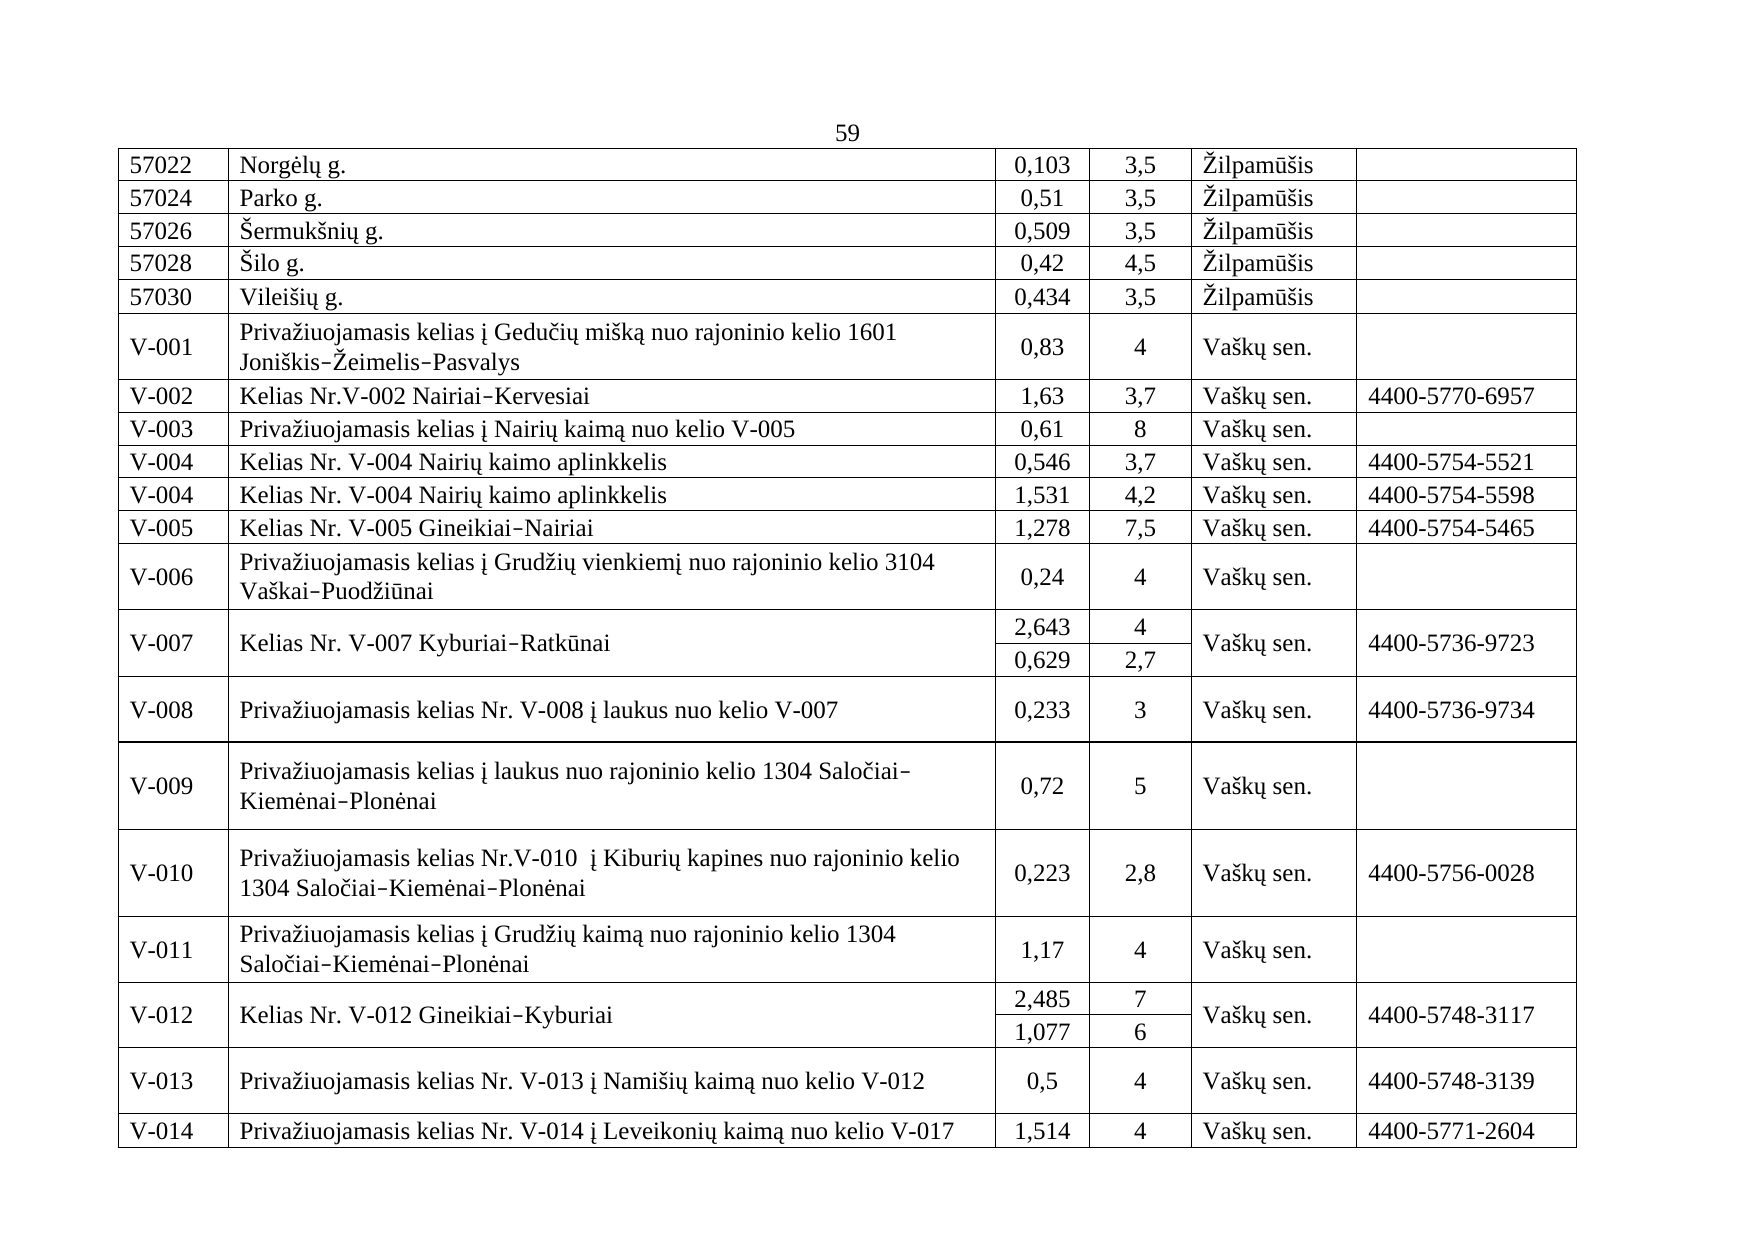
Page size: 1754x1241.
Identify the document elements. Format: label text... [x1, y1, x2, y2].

table_cell 6 [1090, 1015, 1191, 1047]
table_cell Vaškų sen. [1192, 314, 1356, 379]
table_cell V-014 [119, 1114, 228, 1147]
table_cell 2,643 [996, 610, 1089, 643]
table_cell Vaškų sen. [1192, 983, 1356, 1047]
table_cell [1357, 214, 1576, 246]
table_cell 4400-5754-5521 [1357, 446, 1576, 477]
table_cell [1357, 743, 1576, 829]
table_cell 3,7 [1090, 446, 1191, 477]
table_cell [1357, 149, 1576, 180]
table_cell Vileišių g. [229, 280, 995, 313]
table_cell Kelias Nr. V-004 Nairių kaimo aplinkkelis [229, 478, 995, 510]
table_cell Privažiuojamasis kelias Nr. V-014 į Leveikonių kaimą nuo kelio V-017 [229, 1114, 995, 1147]
table_cell Vaškų sen. [1192, 478, 1356, 510]
table_cell [1357, 280, 1576, 313]
table_cell V-011 [119, 917, 228, 982]
table_cell 4 [1090, 314, 1191, 379]
table_cell Vaškų sen. [1192, 830, 1356, 916]
table_cell 8 [1090, 413, 1191, 444]
table_cell V-004 [119, 478, 228, 510]
table_cell 1,514 [996, 1114, 1089, 1147]
table_cell Kelias Nr. V-012 Gineikiai–Kyburiai [229, 983, 995, 1047]
table_cell 0,509 [996, 214, 1089, 246]
table_cell Kelias Nr. V-007 Kyburiai–Ratkūnai [229, 610, 995, 676]
table_cell 57026 [119, 214, 228, 246]
table_cell 4 [1090, 1048, 1191, 1113]
table_cell 4 [1090, 1114, 1191, 1147]
table_cell 4 [1090, 610, 1191, 643]
table_cell Privažiuojamasis kelias į Grudžių kaimą nuo rajoninio kelio 1304 Saločiai–Kiemėnai–Plonėnai [229, 917, 995, 982]
table_cell Parko g. [229, 181, 995, 213]
table_cell 3,5 [1090, 214, 1191, 246]
table_cell Privažiuojamasis kelias į Gedučių mišką nuo rajoninio kelio 1601 Joniškis–Žeimelis–Pasvalys [229, 314, 995, 379]
table_cell V-001 [119, 314, 228, 379]
table_cell Šilo g. [229, 247, 995, 279]
table_cell Vaškų sen. [1192, 677, 1356, 741]
table_cell 0,83 [996, 314, 1089, 379]
table_cell 4400-5754-5465 [1357, 511, 1576, 543]
table_cell [1357, 247, 1576, 279]
table_cell 4400-5770-6957 [1357, 380, 1576, 412]
table_cell Vaškų sen. [1192, 1114, 1356, 1147]
table_cell 1,531 [996, 478, 1089, 510]
table_cell 3,5 [1090, 149, 1191, 180]
table_cell Privažiuojamasis kelias į Nairių kaimą nuo kelio V-005 [229, 413, 995, 444]
table_cell 0,24 [996, 544, 1089, 608]
table_cell Vaškų sen. [1192, 743, 1356, 829]
table_cell V-007 [119, 610, 228, 676]
table_cell Žilpamūšis [1192, 149, 1356, 180]
table_cell Privažiuojamasis kelias Nr. V-008 į laukus nuo kelio V-007 [229, 677, 995, 741]
table_cell 0,61 [996, 413, 1089, 444]
table_cell 2,7 [1090, 644, 1191, 676]
table_cell 1,17 [996, 917, 1089, 982]
table_cell 7 [1090, 983, 1191, 1014]
table_cell 1,278 [996, 511, 1089, 543]
table_cell 2,8 [1090, 830, 1191, 916]
table_cell 1,63 [996, 380, 1089, 412]
table_cell 2,485 [996, 983, 1089, 1014]
table_cell 3,5 [1090, 280, 1191, 313]
table_cell Šermukšnių g. [229, 214, 995, 246]
table_cell 4400-5736-9734 [1357, 677, 1576, 741]
table_cell Kelias Nr. V-004 Nairių kaimo aplinkkelis [229, 446, 995, 477]
table_cell V-006 [119, 544, 228, 608]
table_cell 0,546 [996, 446, 1089, 477]
table_cell V-013 [119, 1048, 228, 1113]
table_cell 0,42 [996, 247, 1089, 279]
table_cell V-005 [119, 511, 228, 543]
table_cell 0,103 [996, 149, 1089, 180]
table_cell 0,5 [996, 1048, 1089, 1113]
table_cell Žilpamūšis [1192, 280, 1356, 313]
table_cell Vaškų sen. [1192, 413, 1356, 444]
table_cell 57030 [119, 280, 228, 313]
table_cell Privažiuojamasis kelias Nr. V-013 į Namišių kaimą nuo kelio V-012 [229, 1048, 995, 1113]
table_cell Žilpamūšis [1192, 214, 1356, 246]
table_cell V-004 [119, 446, 228, 477]
table_cell Norgėlų g. [229, 149, 995, 180]
table_cell V-012 [119, 983, 228, 1047]
table_cell Vaškų sen. [1192, 446, 1356, 477]
table_cell V-009 [119, 743, 228, 829]
table_cell 0,233 [996, 677, 1089, 741]
table_cell Vaškų sen. [1192, 610, 1356, 676]
table_cell 57022 [119, 149, 228, 180]
table_cell Žilpamūšis [1192, 181, 1356, 213]
table_cell 4400-5748-3117 [1357, 983, 1576, 1047]
table_cell 0,629 [996, 644, 1089, 676]
table_cell 0,223 [996, 830, 1089, 916]
table_cell 4,2 [1090, 478, 1191, 510]
table_cell 4400-5748-3139 [1357, 1048, 1576, 1113]
table_cell Žilpamūšis [1192, 247, 1356, 279]
table_cell 4400-5736-9723 [1357, 610, 1576, 676]
table_cell [1357, 917, 1576, 982]
table_cell 0,51 [996, 181, 1089, 213]
table_cell 3,7 [1090, 380, 1191, 412]
table_cell 0,72 [996, 743, 1089, 829]
table_cell [1357, 544, 1576, 608]
table_cell Vaškų sen. [1192, 511, 1356, 543]
table_cell 5 [1090, 743, 1191, 829]
table_cell 7,5 [1090, 511, 1191, 543]
table_cell Vaškų sen. [1192, 917, 1356, 982]
table_cell [1357, 181, 1576, 213]
table_cell 4400-5771-2604 [1357, 1114, 1576, 1147]
table_cell Vaškų sen. [1192, 1048, 1356, 1113]
table_cell 4,5 [1090, 247, 1191, 279]
table_cell V-003 [119, 413, 228, 444]
table_cell 4400-5756-0028 [1357, 830, 1576, 916]
table_cell Privažiuojamasis kelias Nr.V-010 į Kiburių kapines nuo rajoninio kelio 1304 Saločiai–Kiemėnai–Plonėnai [229, 830, 995, 916]
table_cell 3,5 [1090, 181, 1191, 213]
table_cell [1357, 413, 1576, 444]
table_cell 57024 [119, 181, 228, 213]
table_cell Vaškų sen. [1192, 544, 1356, 608]
table_cell V-002 [119, 380, 228, 412]
table_cell [1357, 314, 1576, 379]
table_cell V-008 [119, 677, 228, 741]
table_cell 4 [1090, 917, 1191, 982]
table_cell Kelias Nr.V-002 Nairiai–Kervesiai [229, 380, 995, 412]
table_cell Vaškų sen. [1192, 380, 1356, 412]
table_cell 57028 [119, 247, 228, 279]
table_cell 4400-5754-5598 [1357, 478, 1576, 510]
table_cell 4 [1090, 544, 1191, 608]
table_cell Privažiuojamasis kelias į laukus nuo rajoninio kelio 1304 Saločiai–Kiemėnai–Plonėnai [229, 743, 995, 829]
table_cell Privažiuojamasis kelias į Grudžių vienkiemį nuo rajoninio kelio 3104 Vaškai–Puodžiūnai [229, 544, 995, 608]
table_cell 0,434 [996, 280, 1089, 313]
table_cell Kelias Nr. V-005 Gineikiai–Nairiai [229, 511, 995, 543]
table_cell 3 [1090, 677, 1191, 741]
table_cell V-010 [119, 830, 228, 916]
table_cell 1,077 [996, 1015, 1089, 1047]
